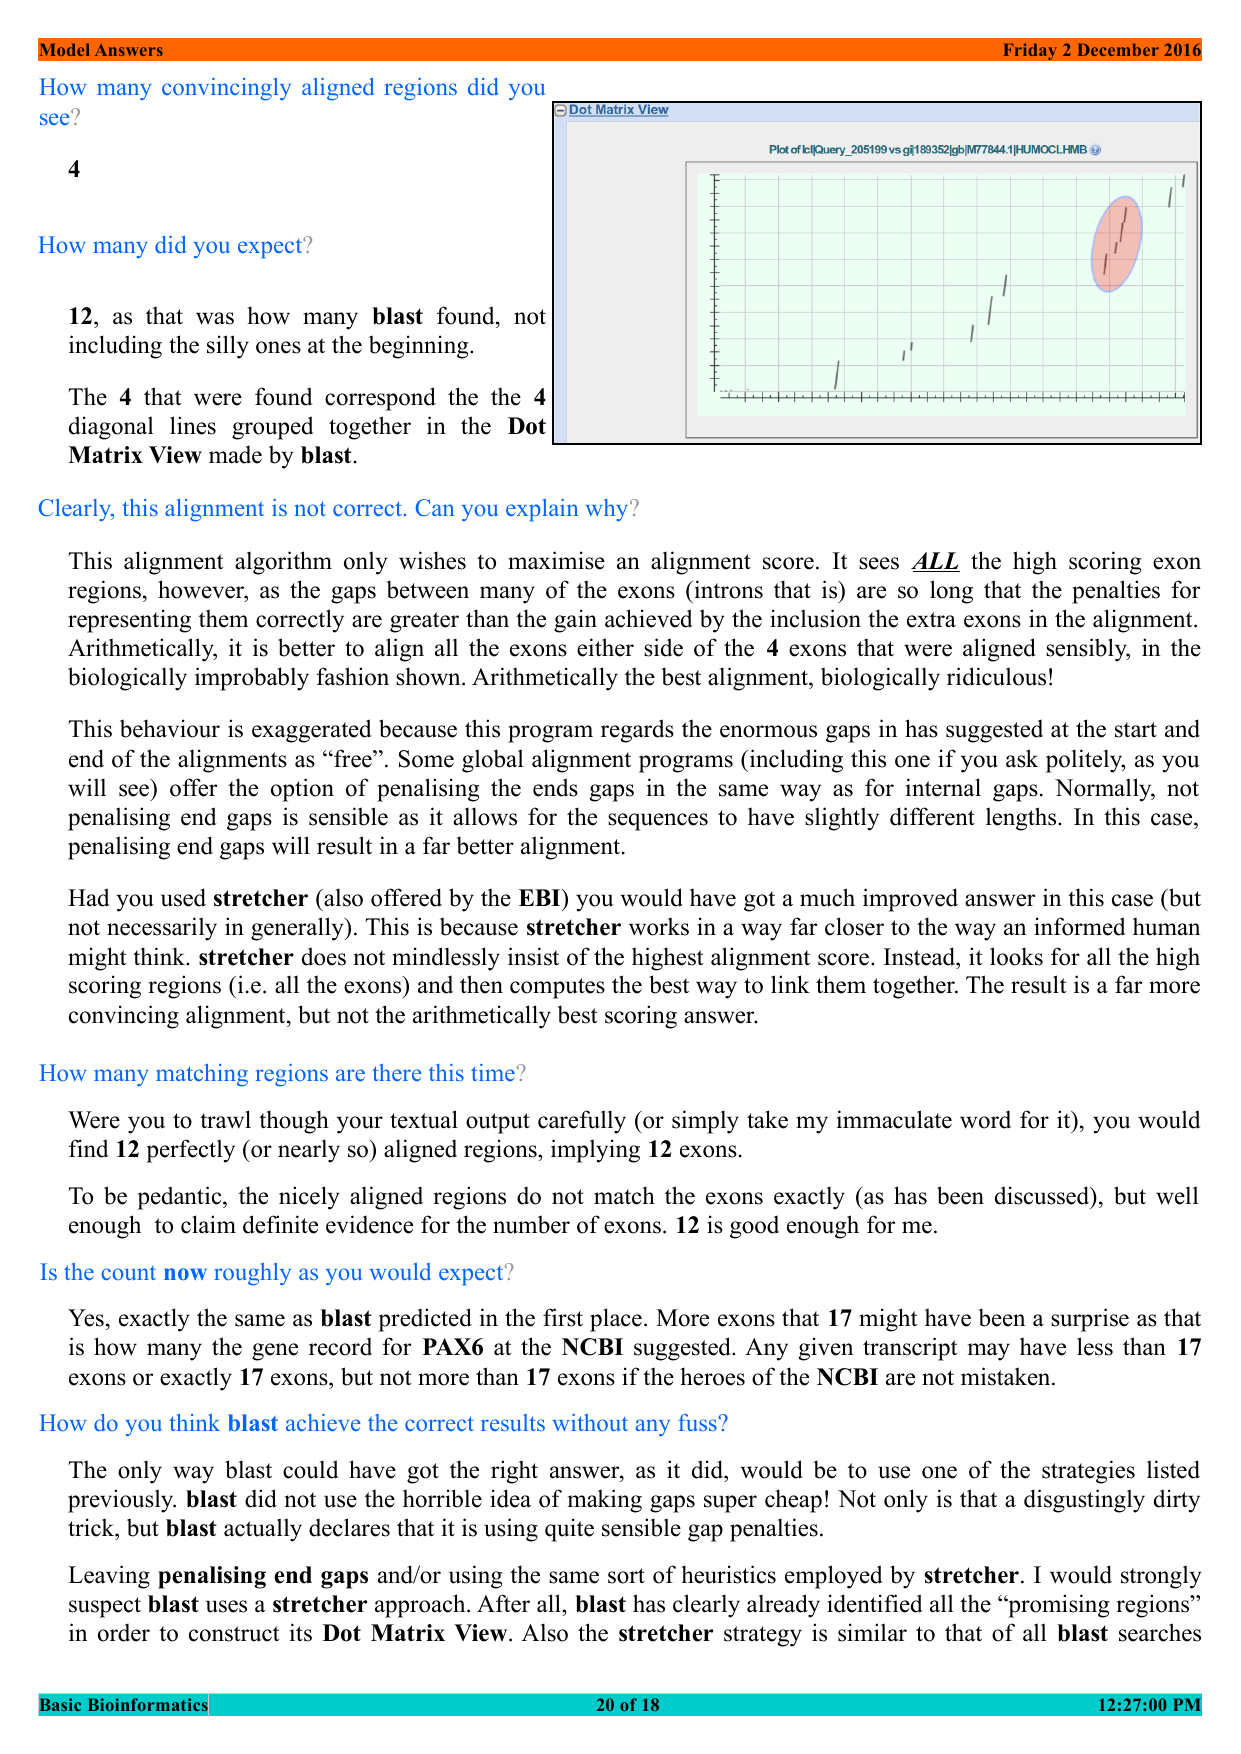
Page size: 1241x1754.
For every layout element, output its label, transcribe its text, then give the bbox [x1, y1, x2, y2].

text This behaviour is exaggerated because this program regards the enormous gaps in has suggested at the start and end of the alignments as “free”. Some global alignment programs (including this one if you ask politely, as you will see) offer the option of penalising the ends gaps in the same way as for internal gaps. Normally, not penalising end gaps is sensible as it allows for the sequences to have slightly different lengths. In this case, penalising end gaps will result in a far better alignment. [68, 714, 1202, 860]
text How many matching regions are there this time? [38, 1058, 1202, 1087]
text Clearly, this alignment is not correct. Can you explain why? [38, 493, 1202, 522]
picture [554, 103, 1200, 443]
text How many convincingly aligned regions did you see? [38, 72, 1202, 130]
text This alignment algorithm only wishes to maximise an alignment score. It sees ALL the high scoring exon regions, however, as the gaps between many of the exons (introns that is) are so long that the penalties for representing them correctly are greater than the gain achieved by the inclusion the extra exons in the alignment. Arithmetically, it is better to align all the exons either side of the 4 exons that were aligned sensibly, in the biologically improbably fashion shown. Arithmetically the best alignment, biologically ridiculous! [68, 546, 1202, 691]
text Yes, exactly the same as blast predicted in the first place. More exons that 17 might have been a surprise as that is how many the gene record for PAX6 at the NCBI suggested. Any given transcript may have less than 17 exons or exactly 17 exons, but not more than 17 exons if the heroes of the NCBI are not mistaken. [68, 1303, 1202, 1390]
text Leaving penalising end gaps and/or using the same sort of heuristics employed by stretcher. I would strongly suspect blast uses a stretcher approach. After all, blast has clearly already identified all the “promising regions” in order to construct its Dot Matrix View. Also the stretcher strategy is similar to that of all blast searches [68, 1560, 1202, 1647]
text 4 [68, 154, 552, 183]
text How do you think blast achieve the correct results without any fuss? [38, 1408, 1202, 1437]
text Is the count now roughly as you would expect? [39, 1256, 1202, 1286]
text 12, as that was how many blast found, not including the silly ones at the beginning. [68, 301, 552, 359]
text The 4 that were found correspond the the 4 diagonal lines grouped together in the Dot Matrix View made by blast. [68, 382, 1202, 469]
text How many did you expect? [38, 230, 552, 259]
text The only way blast could have got the right answer, as it did, would be to use one of the strategies listed previously. blast did not use the horrible idea of making gaps super cheap! Not only is that a disgustingly dirty trick, but blast actually declares that it is using quite sensible gap penalties. [68, 1455, 1202, 1542]
text To be pedantic, the nicely aligned regions do not match the exons exactly (as has been discussed), but well enough to claim definite evidence for the number of exons. 12 is good enough for me. [68, 1181, 1202, 1239]
text Had you used stretcher (also offered by the EBI) you would have got a much improved answer in this case (but not necessarily in generally). This is because stretcher works in a way far closer to the way an informed human might think. stretcher does not mindlessly insist of the highest alignment score. Instead, it looks for all the high scoring regions (i.e. all the exons) and then computes the best way to link them together. The result is a far more convincing alignment, but not the arithmetically best scoring answer. [68, 883, 1202, 1028]
text Were you to trawl though your textual output carefully (or simply take my immaculate word for it), you would find 12 perfectly (or nearly so) aligned regions, implying 12 exons. [68, 1105, 1202, 1163]
